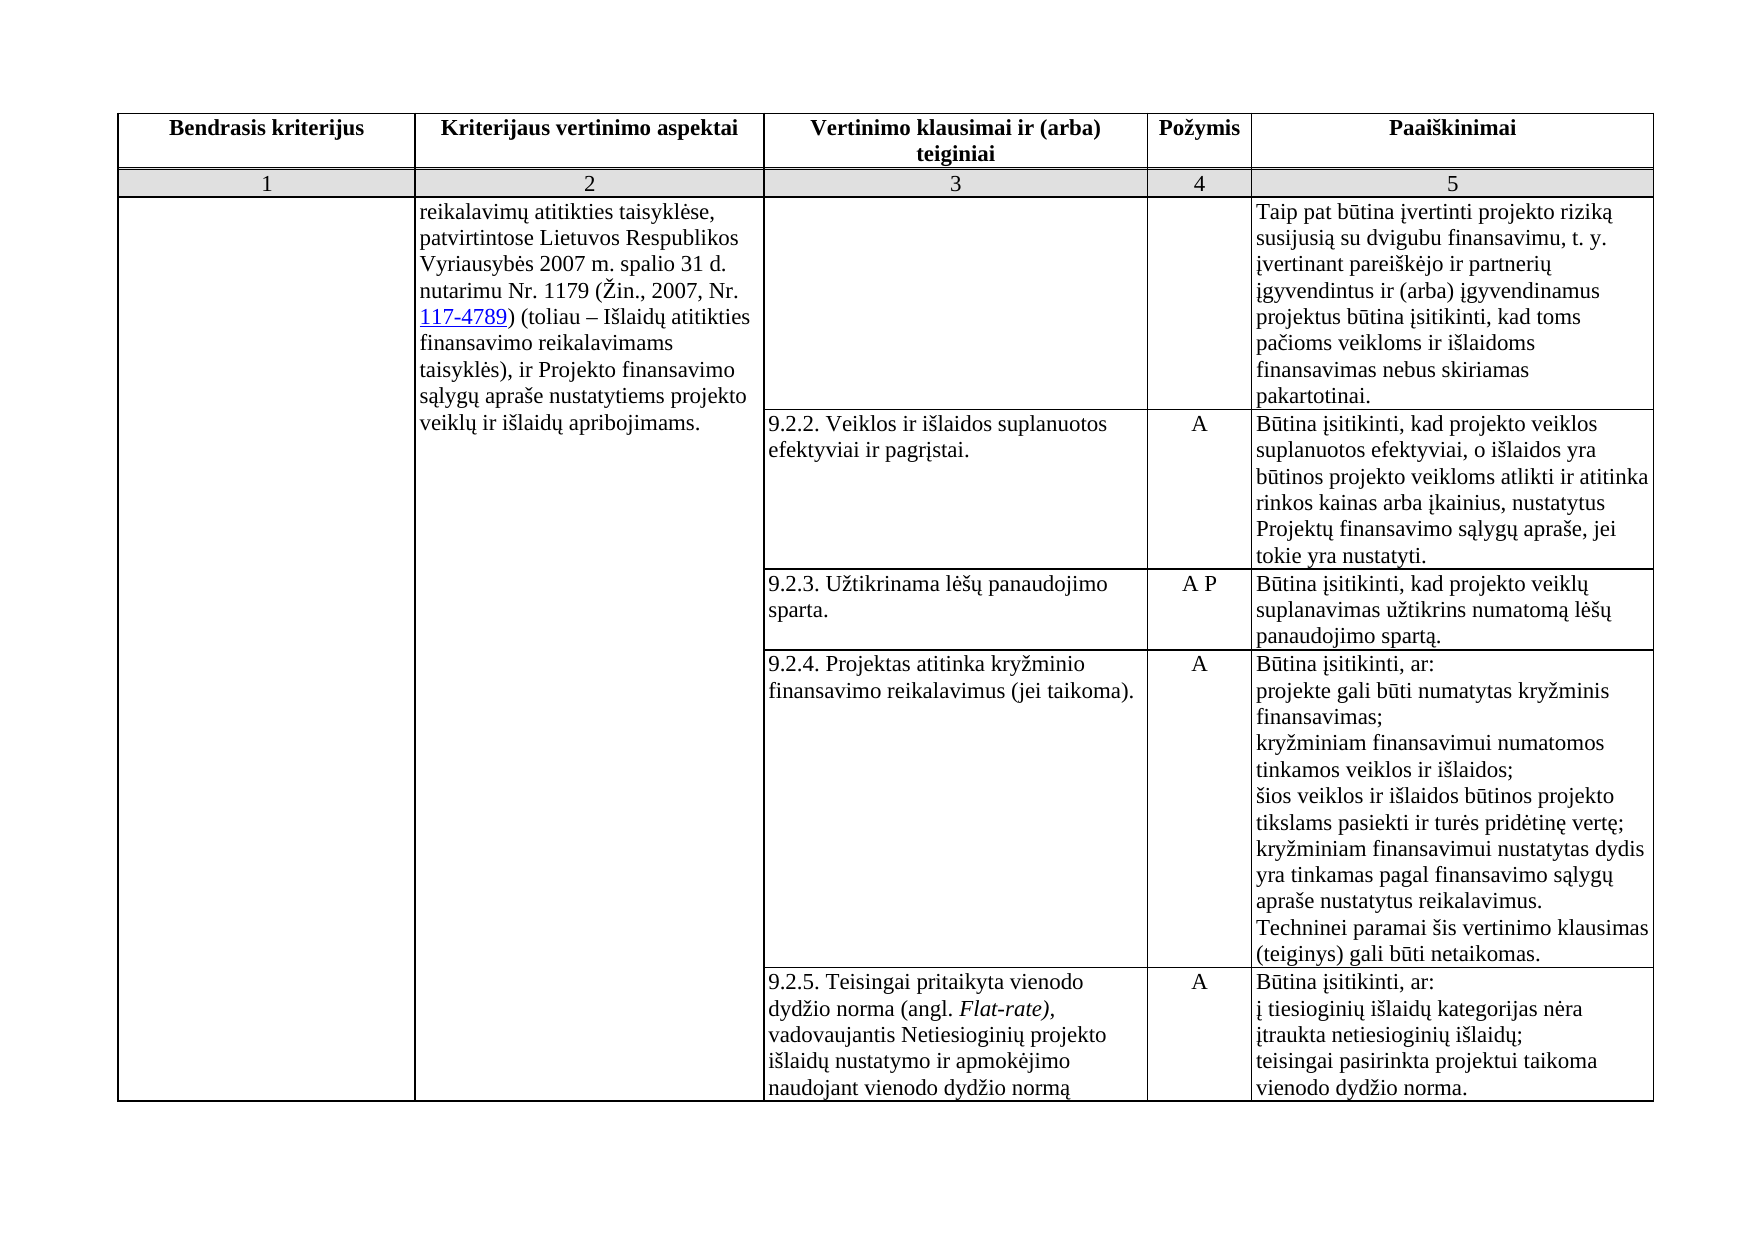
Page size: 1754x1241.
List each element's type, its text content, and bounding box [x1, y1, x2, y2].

table_cell A [1148, 651, 1251, 967]
table_cell [119, 198, 414, 1100]
table_cell A [1148, 968, 1251, 1100]
table_header Kriterijaus vertinimo aspektai [416, 114, 763, 167]
table_header Požymis [1148, 114, 1251, 167]
table_cell [765, 198, 1147, 408]
table_cell 9.2.4. Projektas atitinka kryžminio finansavimo reikalavimus (jei taikoma). [765, 651, 1147, 967]
table_cell 9.2.3. Užtikrinama lėšų panaudojimo sparta. [765, 570, 1147, 649]
table_header Bendrasis kriterijus [119, 114, 414, 167]
table_cell Būtina įsitikinti, kad projekto veiklos suplanuotos efektyviai, o išlaidos yra būtinos projekto veikloms atlikti ir atitinka rinkos kainas arba įkainius, nustatytus Projektų finansavimo sąlygų apraše, jei tokie yra nustatyti. [1252, 410, 1653, 568]
table_cell [1148, 198, 1251, 408]
table_cell A P [1148, 570, 1251, 649]
table_header Paaiškinimai [1252, 114, 1653, 167]
table_cell Būtina įsitikinti, kad projekto veiklų suplanavimas užtikrins numatomą lėšų panaudojimo spartą. [1252, 570, 1653, 649]
table_cell Būtina įsitikinti, ar: projekte gali būti numatytas kryžminis finansavimas; kryžminiam finansavimui numatomos tinkamos veiklos ir išlaidos; šios veiklos ir išlaidos būtinos projekto tikslams pasiekti ir turės pridėtinę vertę; kryžminiam finansavimui nustatytas dydis yra tinkamas pagal finansavimo sąlygų apraše nustatytus reikalavimus. Techninei paramai šis vertinimo klausimas (teiginys) gali būti netaikomas. [1252, 651, 1653, 967]
table_cell 9.2.5. Teisingai pritaikyta vienodo dydžio norma (angl. Flat-rate), vadovaujantis Netiesioginių projekto išlaidų nustatymo ir apmokėjimo naudojant vienodo dydžio normą [765, 968, 1147, 1100]
table_cell A [1148, 410, 1251, 568]
table_cell 1 [119, 170, 414, 196]
table_cell 2 [416, 170, 763, 196]
table_cell reikalavimų atitikties taisyklėse, patvirtintose Lietuvos Respublikos Vyriausybės 2007 m. spalio 31 d. nutarimu Nr. 1179 (Žin., 2007, Nr. 117-4789) (toliau – Išlaidų atitikties finansavimo reikalavimams taisyklės), ir Projekto finansavimo sąlygų apraše nustatytiems projekto veiklų ir išlaidų apribojimams. [416, 198, 763, 1100]
table_cell 9.2.2. Veiklos ir išlaidos suplanuotos efektyviai ir pagrįstai. [765, 410, 1147, 568]
table_cell 4 [1148, 170, 1251, 196]
table_header Vertinimo klausimai ir (arba) teiginiai [765, 114, 1147, 167]
table_cell 3 [765, 170, 1147, 196]
table_cell Būtina įsitikinti, ar: į tiesioginių išlaidų kategorijas nėra įtraukta netiesioginių išlaidų; teisingai pasirinkta projektui taikoma vienodo dydžio norma. [1252, 968, 1653, 1100]
table_cell Taip pat būtina įvertinti projekto riziką susijusią su dvigubu finansavimu, t. y. įvertinant pareiškėjo ir partnerių įgyvendintus ir (arba) įgyvendinamus projektus būtina įsitikinti, kad toms pačioms veikloms ir išlaidoms finansavimas nebus skiriamas pakartotinai. [1252, 198, 1653, 408]
table_cell 5 [1252, 170, 1653, 196]
